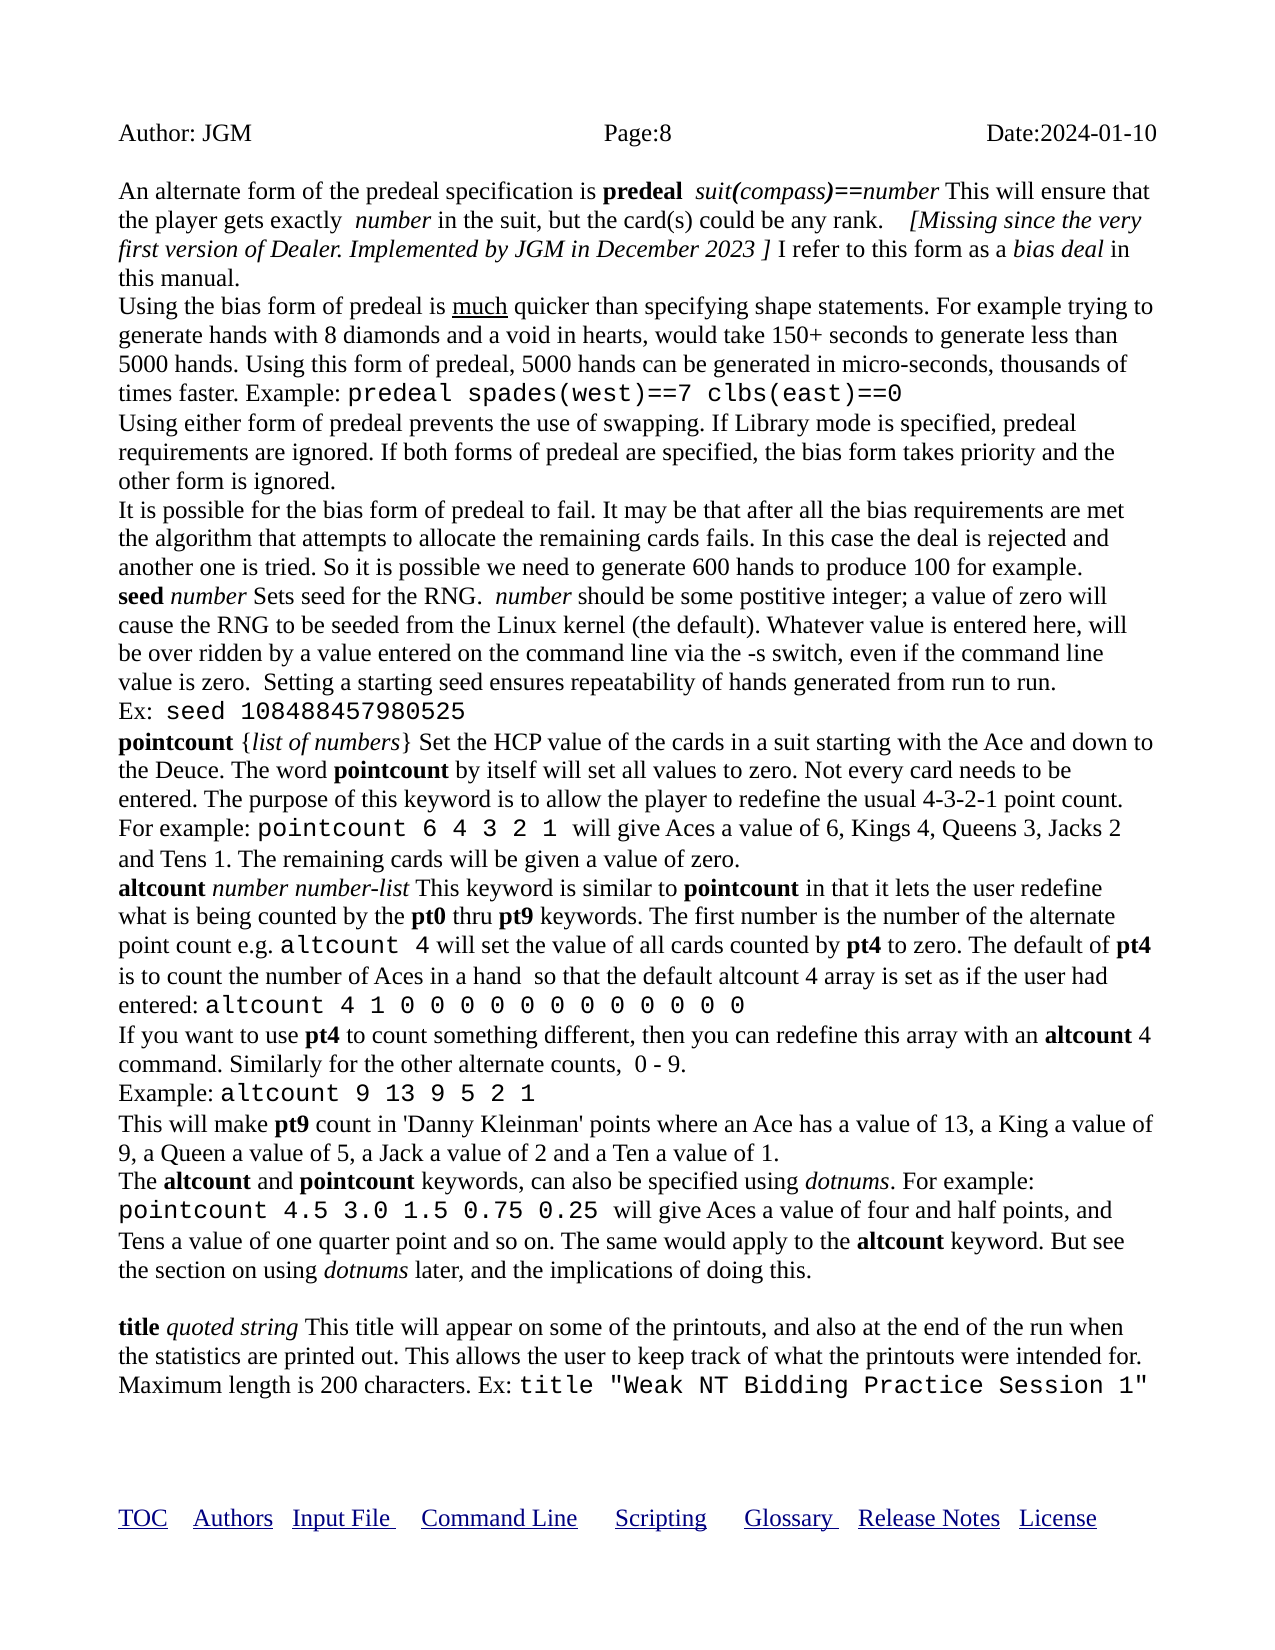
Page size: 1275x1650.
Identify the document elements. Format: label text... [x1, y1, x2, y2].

text If you want to use pt4 to count something different, then you can redefine this array with an altcount 4 command. Similarly for the other alternate counts, 0 - 9. [118, 1021, 1157, 1078]
text Using the bias form of predeal is much quicker than specifying shape statements. For example trying to generate hands with 8 diamonds and a void in hearts, would take 150+ seconds to generate less than 5000 hands. Using this form of predeal, 5000 hands can be generated in micro-seconds, thousands of times faster. Example: predeal spades(west)==7 clbs(east)==0 [118, 291, 1157, 408]
text Ex: seed 108488457980525 [118, 696, 1157, 727]
text The altcount and pointcount keywords, can also be specified using dotnums. For example: [118, 1166, 1157, 1195]
text pointcount 4.5 3.0 1.5 0.75 0.25 will give Aces a value of four and half points, and Tens a value of one quarter point and so on. The same would apply to the altcount keyword. But see the section on using dotnums later, and the implications of doing this. [118, 1195, 1157, 1283]
text Maximum length is 200 characters. Ex: title "Weak NT Bidding Practice Session 1" [118, 1370, 1157, 1401]
text This will make pt9 count in 'Danny Kleinman' points where an Ace has a value of 13, a King a value of 9, a Queen a value of 5, a Jack a value of 2 and a Ten a value of 1. [118, 1109, 1157, 1166]
text title quoted string This title will appear on some of the printouts, and also at the end of the run when the statistics are printed out. This allows the user to keep track of what the printouts were intended for. [118, 1312, 1157, 1370]
text pointcount {list of numbers} Set the HCP value of the cards in a suit starting with the Ace and down to the Deuce. The word pointcount by itself will set all values to zero. Not every card needs to be entered. The purpose of this keyword is to allow the player to redefine the usual 4-3-2-1 point count. For example: pointcount 6 4 3 2 1 will give Aces a value of 6, Kings 4, Queens 3, Jacks 2 and Tens 1. The remaining cards will be given a value of zero. [118, 727, 1157, 873]
text An alternate form of the predeal specification is predeal suit(compass)==number This will ensure that the player gets exactly number in the suit, but the card(s) could be any rank. [Missing since the very first version of Dealer. Implemented by JGM in December 2023 ] I refer to this form as a bias deal in this manual. [118, 176, 1157, 291]
text Using either form of predeal prevents the use of swapping. If Library mode is specified, predeal requirements are ignored. If both forms of predeal are specified, the bias form takes priority and the other form is ignored. [118, 408, 1157, 495]
text Example: altcount 9 13 9 5 2 1 [118, 1078, 1157, 1109]
text seed number Sets seed for the RNG. number should be some postitive integer; a value of zero will cause the RNG to be seeded from the Linux kernel (the default). Whatever value is entered here, will be over ridden by a value entered on the command line via the -s switch, even if the command line value is zero. Setting a starting seed ensures repeatability of hands generated from run to run. [118, 581, 1157, 696]
text It is possible for the bias form of predeal to fail. It may be that after all the bias requirements are met the algorithm that attempts to allocate the remaining cards fails. In this case the deal is rejected and another one is tried. So it is possible we need to generate 600 hands to produce 100 for example. [118, 495, 1157, 581]
text altcount number number-list This keyword is similar to pointcount in that it lets the user redefine what is being counted by the pt0 thru pt9 keywords. The first number is the number of the alternate point count e.g. altcount 4 will set the value of all cards counted by pt4 to zero. The default of pt4 is to count the number of Aces in a hand so that the default altcount 4 array is set as if the user had entered: altcount 4 1 0 0 0 0 0 0 0 0 0 0 0 0 [118, 873, 1157, 1021]
